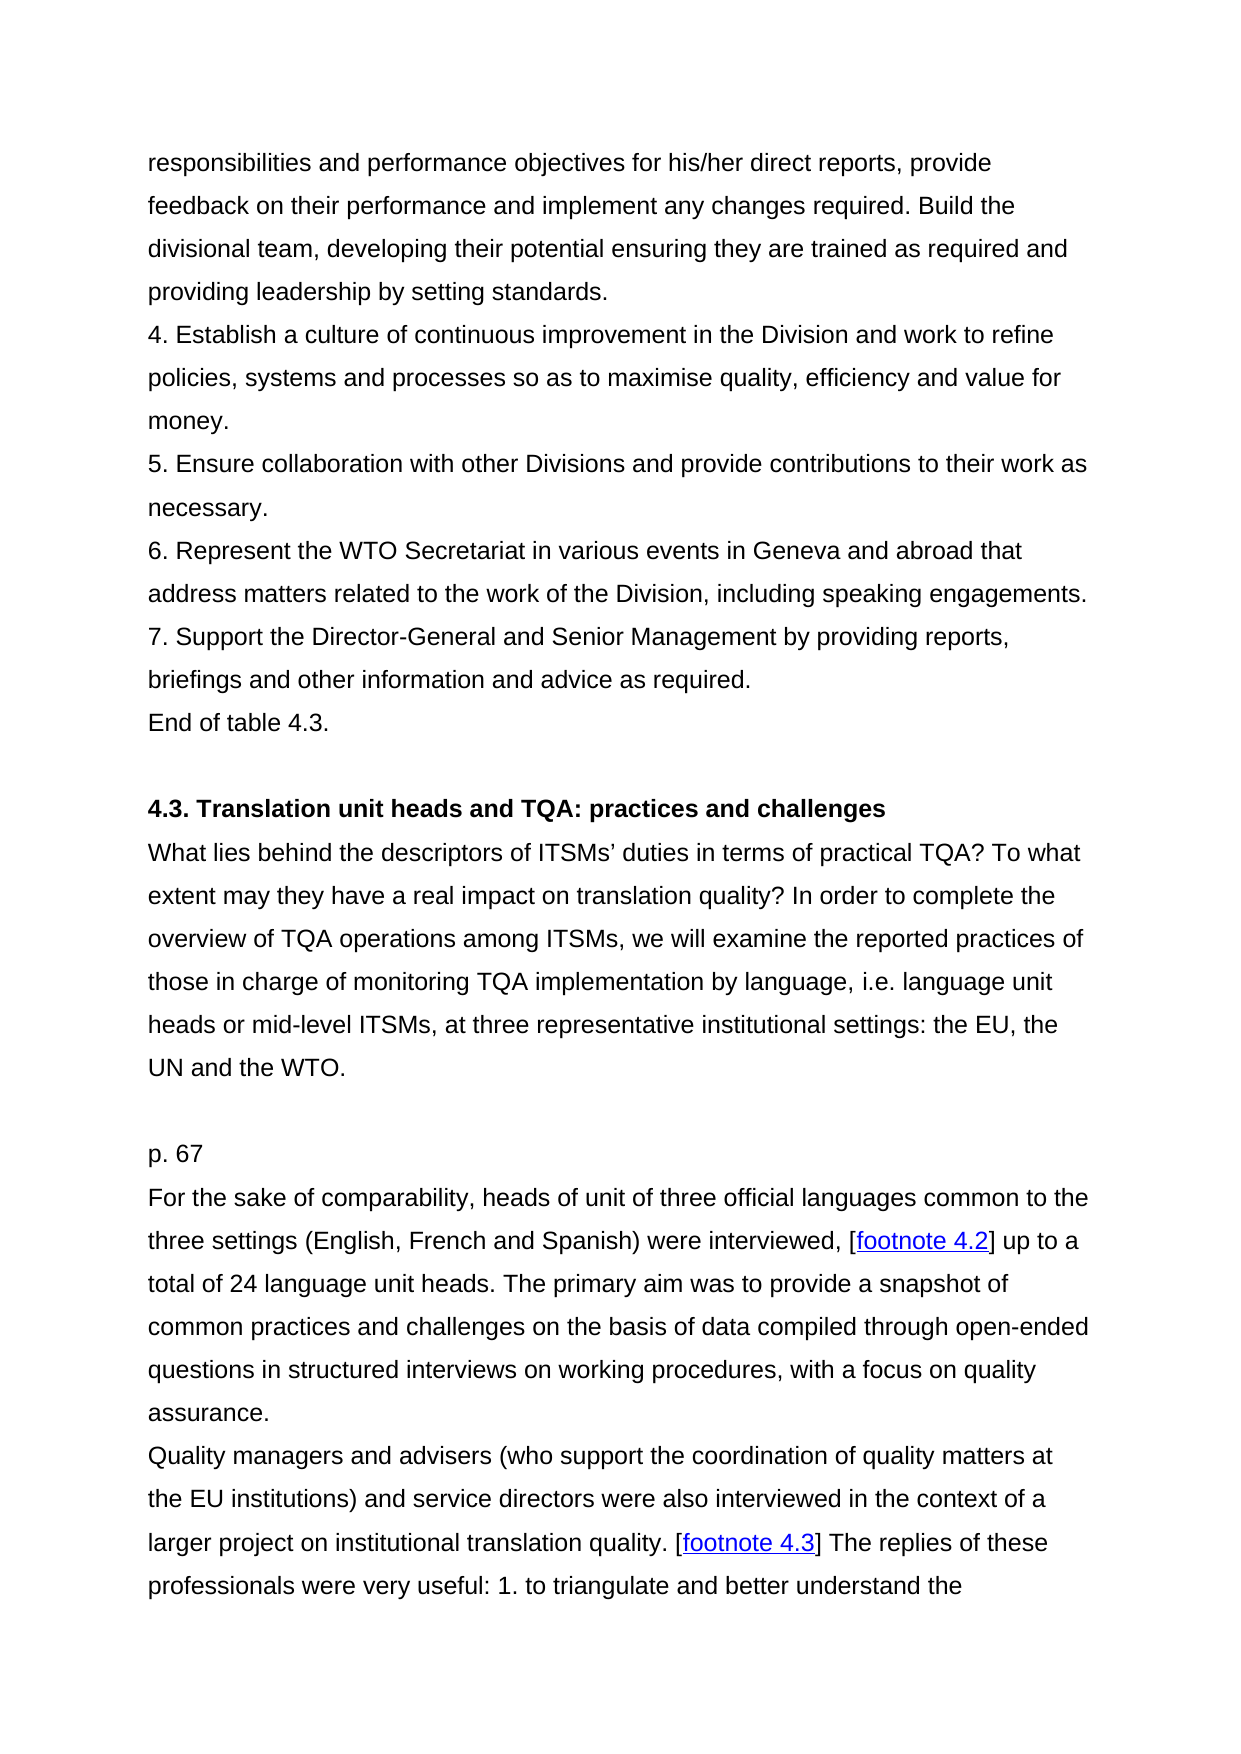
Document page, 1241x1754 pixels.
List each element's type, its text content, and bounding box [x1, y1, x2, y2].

text 6. Represent the WTO Secretariat in various events in Geneva and abroad that address matters related to the work of the Division, including speaking engagements. [148, 536, 1093, 608]
text 7. Support the Director-General and Senior Management by providing reports, briefings and other information and advice as required. [148, 622, 1093, 694]
text 4. Establish a culture of continuous improvement in the Division and work to refine policies, systems and processes so as to maximise quality, efficiency and value for money. [148, 320, 1093, 435]
text End of table 4.3. [148, 708, 1093, 737]
text Quality managers and advisers (who support the coordination of quality matters at the EU institutions) and service directors were also interviewed in the context of a larger project on institutional translation quality. [footnote 4.3] The replies of these professionals were very useful: 1. to triangulate and better understand the [148, 1441, 1093, 1599]
text For the sake of comparability, heads of unit of three official languages common to the three settings (English, French and Spanish) were interviewed, [footnote 4.2] up to a total of 24 language unit heads. The primary aim was to provide a snapshot of common practices and challenges on the basis of data compiled through open-ended questions in structured interviews on working procedures, with a focus on quality assurance. [148, 1183, 1093, 1427]
subtitle 4.3. Translation unit heads and TQA: practices and challenges [148, 794, 1093, 823]
text What lies behind the descriptors of ITSMs’ duties in terms of practical TQA? To what extent may they have a real impact on translation quality? In order to complete the overview of TQA operations among ITSMs, we will examine the reported practices of those in charge of monitoring TQA implementation by language, i.e. language unit heads or mid-level ITSMs, at three representative institutional settings: the EU, the UN and the WTO. [148, 838, 1093, 1082]
text responsibilities and performance objectives for his/her direct reports, provide feedback on their performance and implement any changes required. Build the divisional team, developing their potential ensuring they are trained as required and providing leadership by setting standards. [148, 148, 1093, 306]
text 5. Ensure collaboration with other Divisions and provide contributions to their work as necessary. [148, 449, 1093, 521]
text p. 67 [148, 1139, 1093, 1168]
